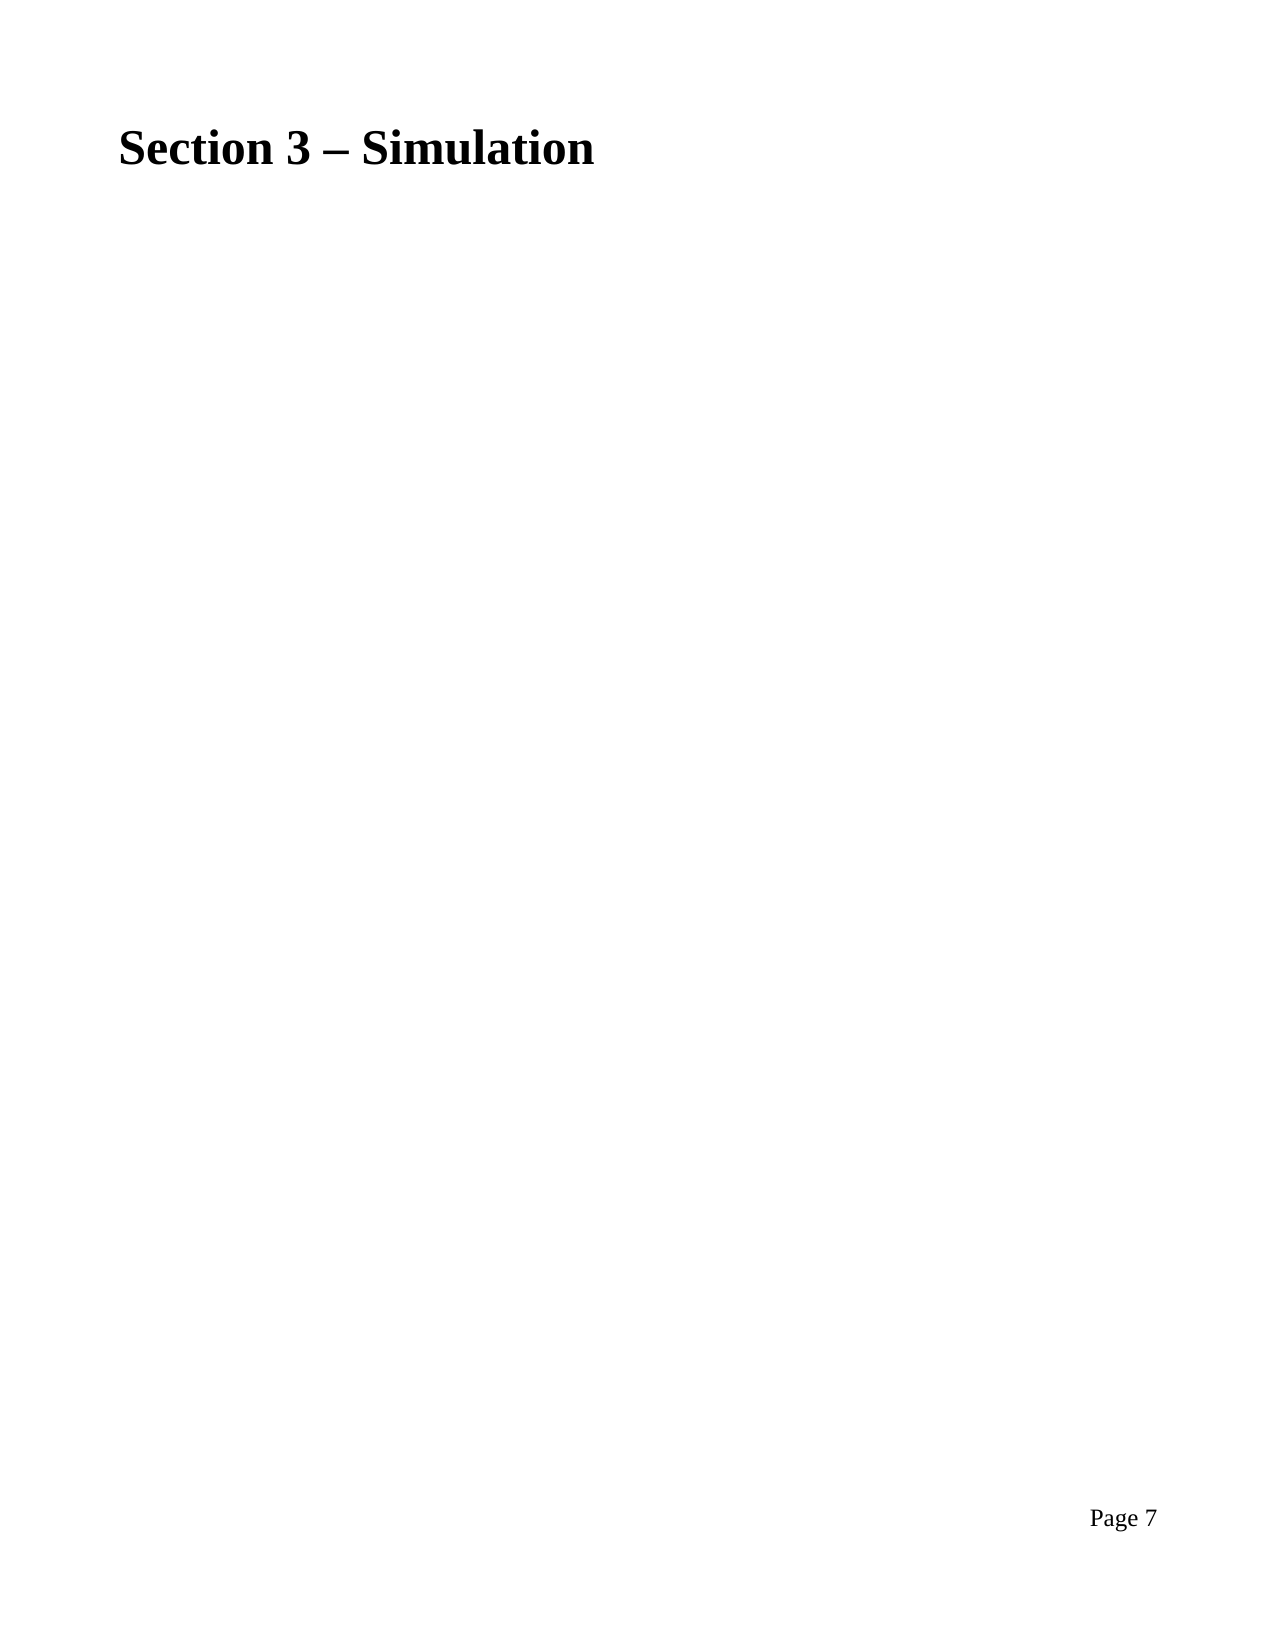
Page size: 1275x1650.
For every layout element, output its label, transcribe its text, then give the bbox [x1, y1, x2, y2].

text Section 3 – Simulation [118, 118, 1157, 176]
